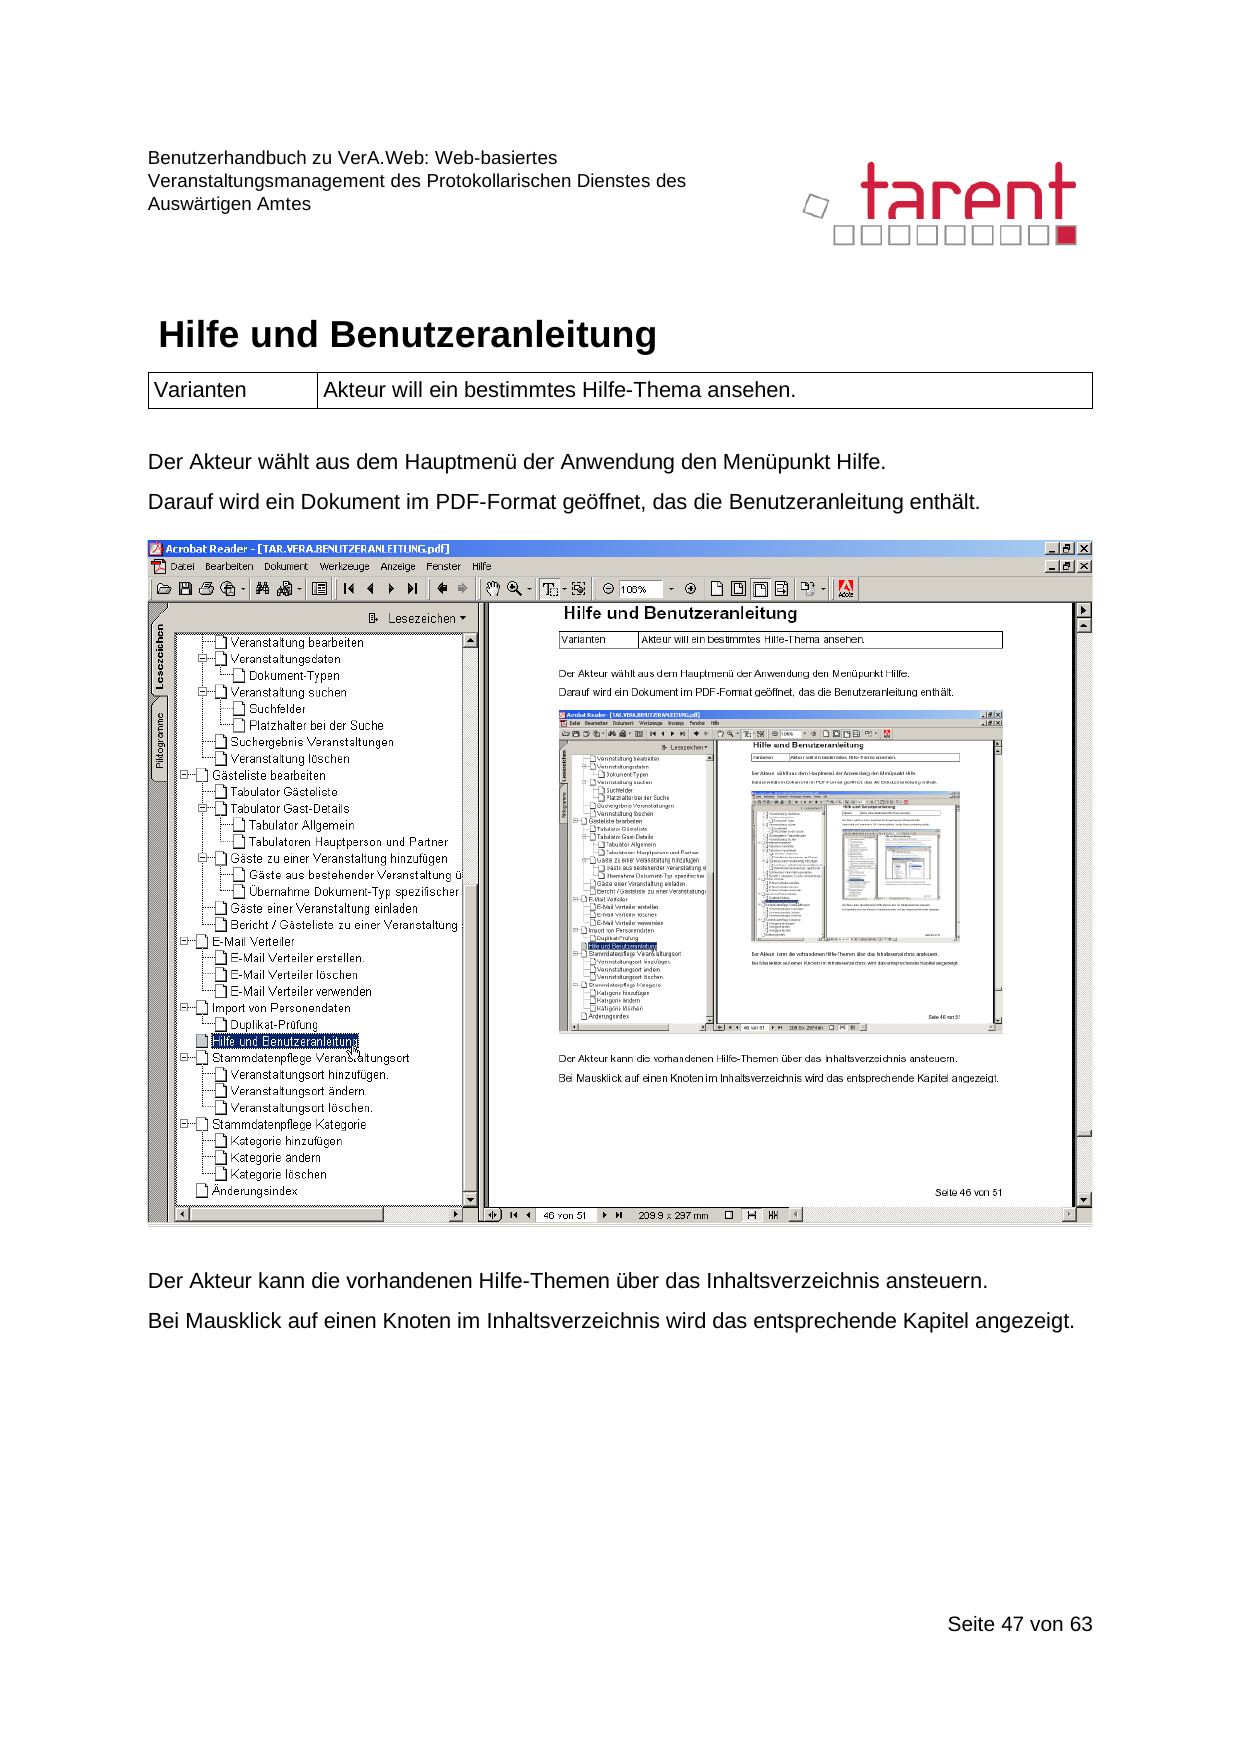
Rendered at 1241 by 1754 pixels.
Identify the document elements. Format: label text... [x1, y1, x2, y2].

picture [790, 151, 1091, 255]
text Darauf wird ein Dokument im PDF-Format geöffnet, das die Benutzeranleitung enthält. [148, 489, 1092, 540]
text Der Akteur wählt aus dem Hauptmenü der Anwendung den Menüpunkt Hilfe. [148, 450, 1092, 474]
text Der Akteur kann die vorhandenen Hilfe-Themen über das Inhaltsverzeichnis ansteuern. [148, 1269, 1092, 1293]
subtitle Hilfe und Benutzeranleitung [148, 313, 1092, 355]
table_header Akteur will ein bestimmtes Hilfe-Thema ansehen. [318, 373, 1092, 408]
picture [147, 540, 1093, 1227]
text Bei Mausklick auf einen Knoten im Inhaltsverzeichnis wird das entsprechende Kapitel angezeigt. [148, 1308, 1092, 1332]
table_header Varianten [149, 373, 317, 408]
